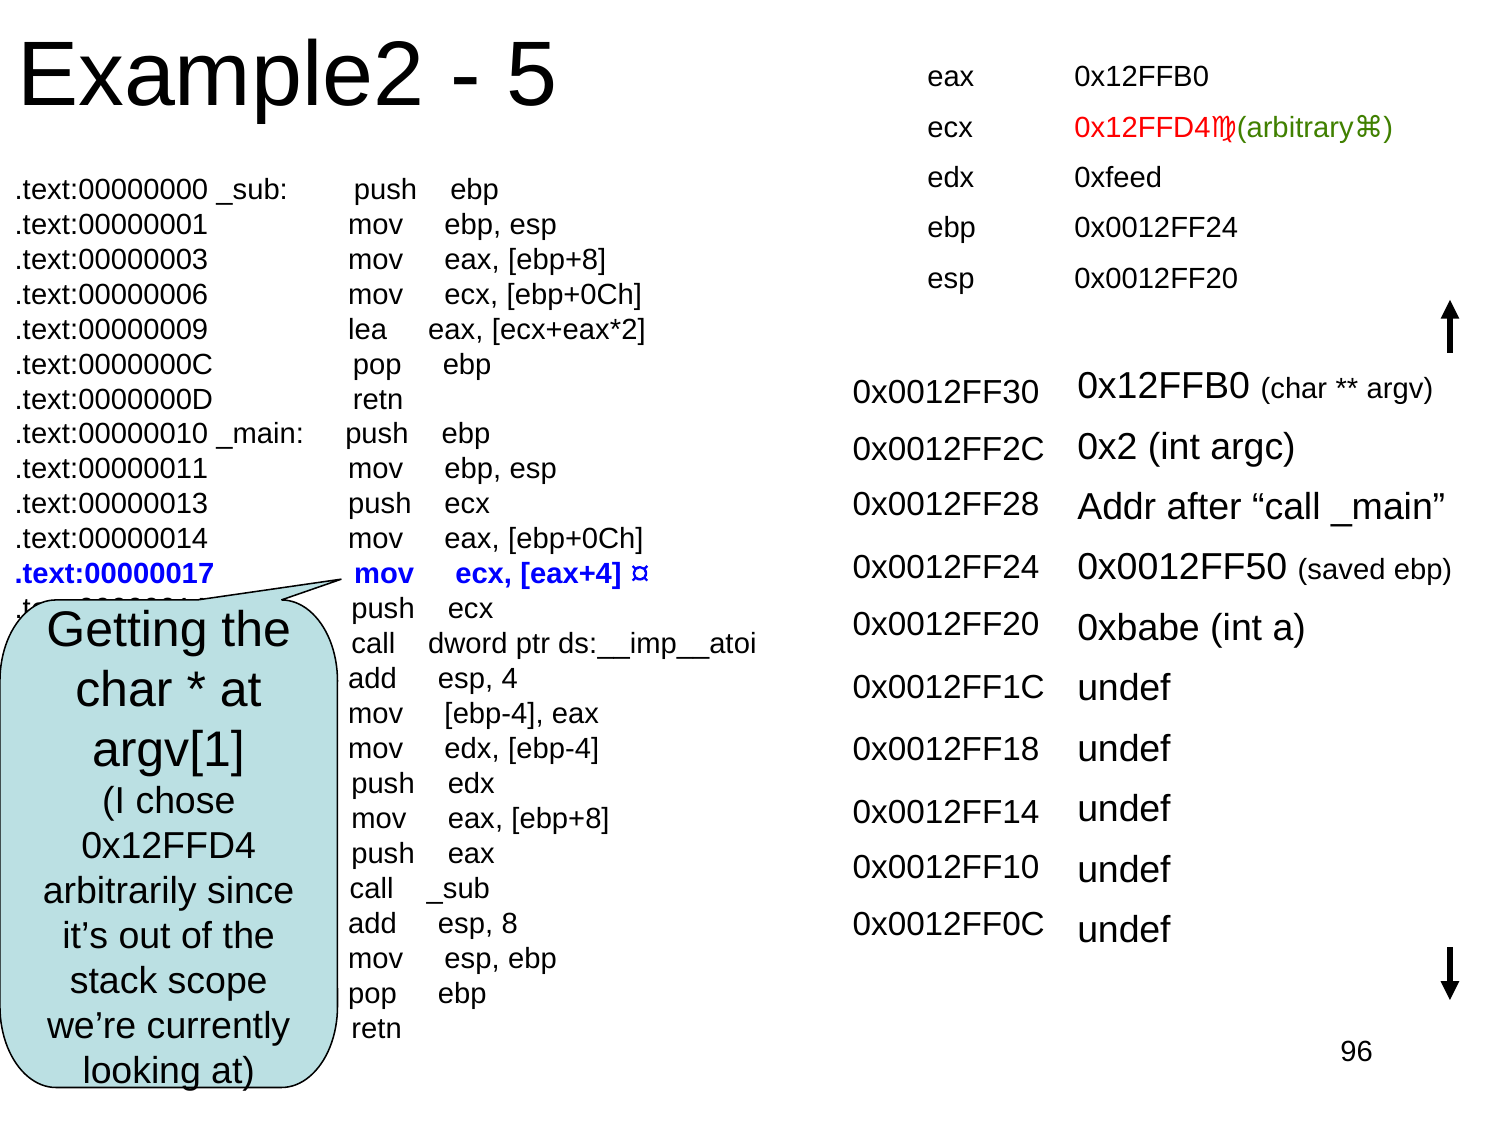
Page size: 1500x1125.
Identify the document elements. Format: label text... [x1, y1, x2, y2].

text_box 0x0012FF30 [837, 362, 1055, 418]
table_cell ebp [913, 201, 1060, 252]
table_header 0x12FFB0 [1060, 50, 1412, 100]
text_box 0x0012FF24 [837, 537, 1055, 593]
text_box 0x0012FF14 [837, 782, 1055, 837]
table_cell Addr after “call _main” [1063, 474, 1475, 535]
table_cell edx [913, 151, 1060, 201]
text_box 0x0012FF18 [837, 719, 1055, 776]
text_box Getting the char * at argv[1] (I chose 0x12FFD4 arbitrarily since it’s out of the stack scope we’re currently looking at) [0, 579, 342, 1088]
table_cell 0x0012FF20 [1060, 252, 1412, 302]
text_box .text:00000000 _sub: push ebp .text:00000001 mov ebp, esp .text:00000003 mov eax, [ebp+8] .text:00000006 mov ecx, [ebp+0Ch] .text:00000009 lea eax, [ecx+eax*2] .text:0000000C pop ebp .text:0000000D retn .text:00000010 _main: push ebp .text:00000011 mov ebp, esp .text:00000013 push ecx .text:00000014 mov eax, [ebp+0Ch] .text:00000017 mov ecx, [eax+4]  .text:0000001A push ecx .text:0000001B call dword ptr ds:__imp__atoi .text:00000021 add esp, 4 .text:00000024 mov [ebp-4], eax .text:00000027 mov edx, [ebp-4] .text:0000002A push edx .text:0000002B mov eax, [ebp+8] .text:0000002E push eax .text:0000002F call _sub .text:00000034 add esp, 8 .text:00000037 mov esp, ebp .text:00000039 pop ebp .text:0000003A retn [0, 162, 773, 1052]
table_cell undef [1063, 897, 1475, 958]
table_cell esp [913, 252, 1060, 302]
text_box [1074, 1025, 1388, 1101]
text_box 0x0012FF2C [837, 419, 1060, 476]
table_cell undef [1063, 716, 1475, 777]
table_cell 0xfeed [1060, 151, 1412, 201]
text_box 0x0012FF10 [837, 837, 1055, 893]
text_box 0x0012FF1C [837, 657, 1060, 713]
table_cell 0x2 (int argc) [1063, 414, 1475, 474]
table_cell 0x0012FF24 [1060, 201, 1412, 252]
title Example2 - 5 [0, 0, 575, 162]
text_box 0x0012FF0C [837, 894, 1060, 951]
table_cell undef [1063, 837, 1475, 897]
table_header eax [913, 50, 1060, 100]
table_header 0x12FFB0 (char ** argv) [1063, 354, 1475, 414]
table_cell 0xbabe (int a) [1063, 595, 1475, 656]
table_cell undef [1063, 656, 1475, 716]
table_cell 0x12FFD4(arbitrary) [1060, 100, 1412, 151]
table_cell undef [1063, 777, 1475, 837]
table_cell ecx [913, 100, 1060, 151]
text_box 0x0012FF20 [837, 594, 1055, 651]
text_box 0x0012FF28 [837, 476, 1055, 531]
table_cell 0x0012FF50 (saved ebp) [1063, 535, 1475, 595]
